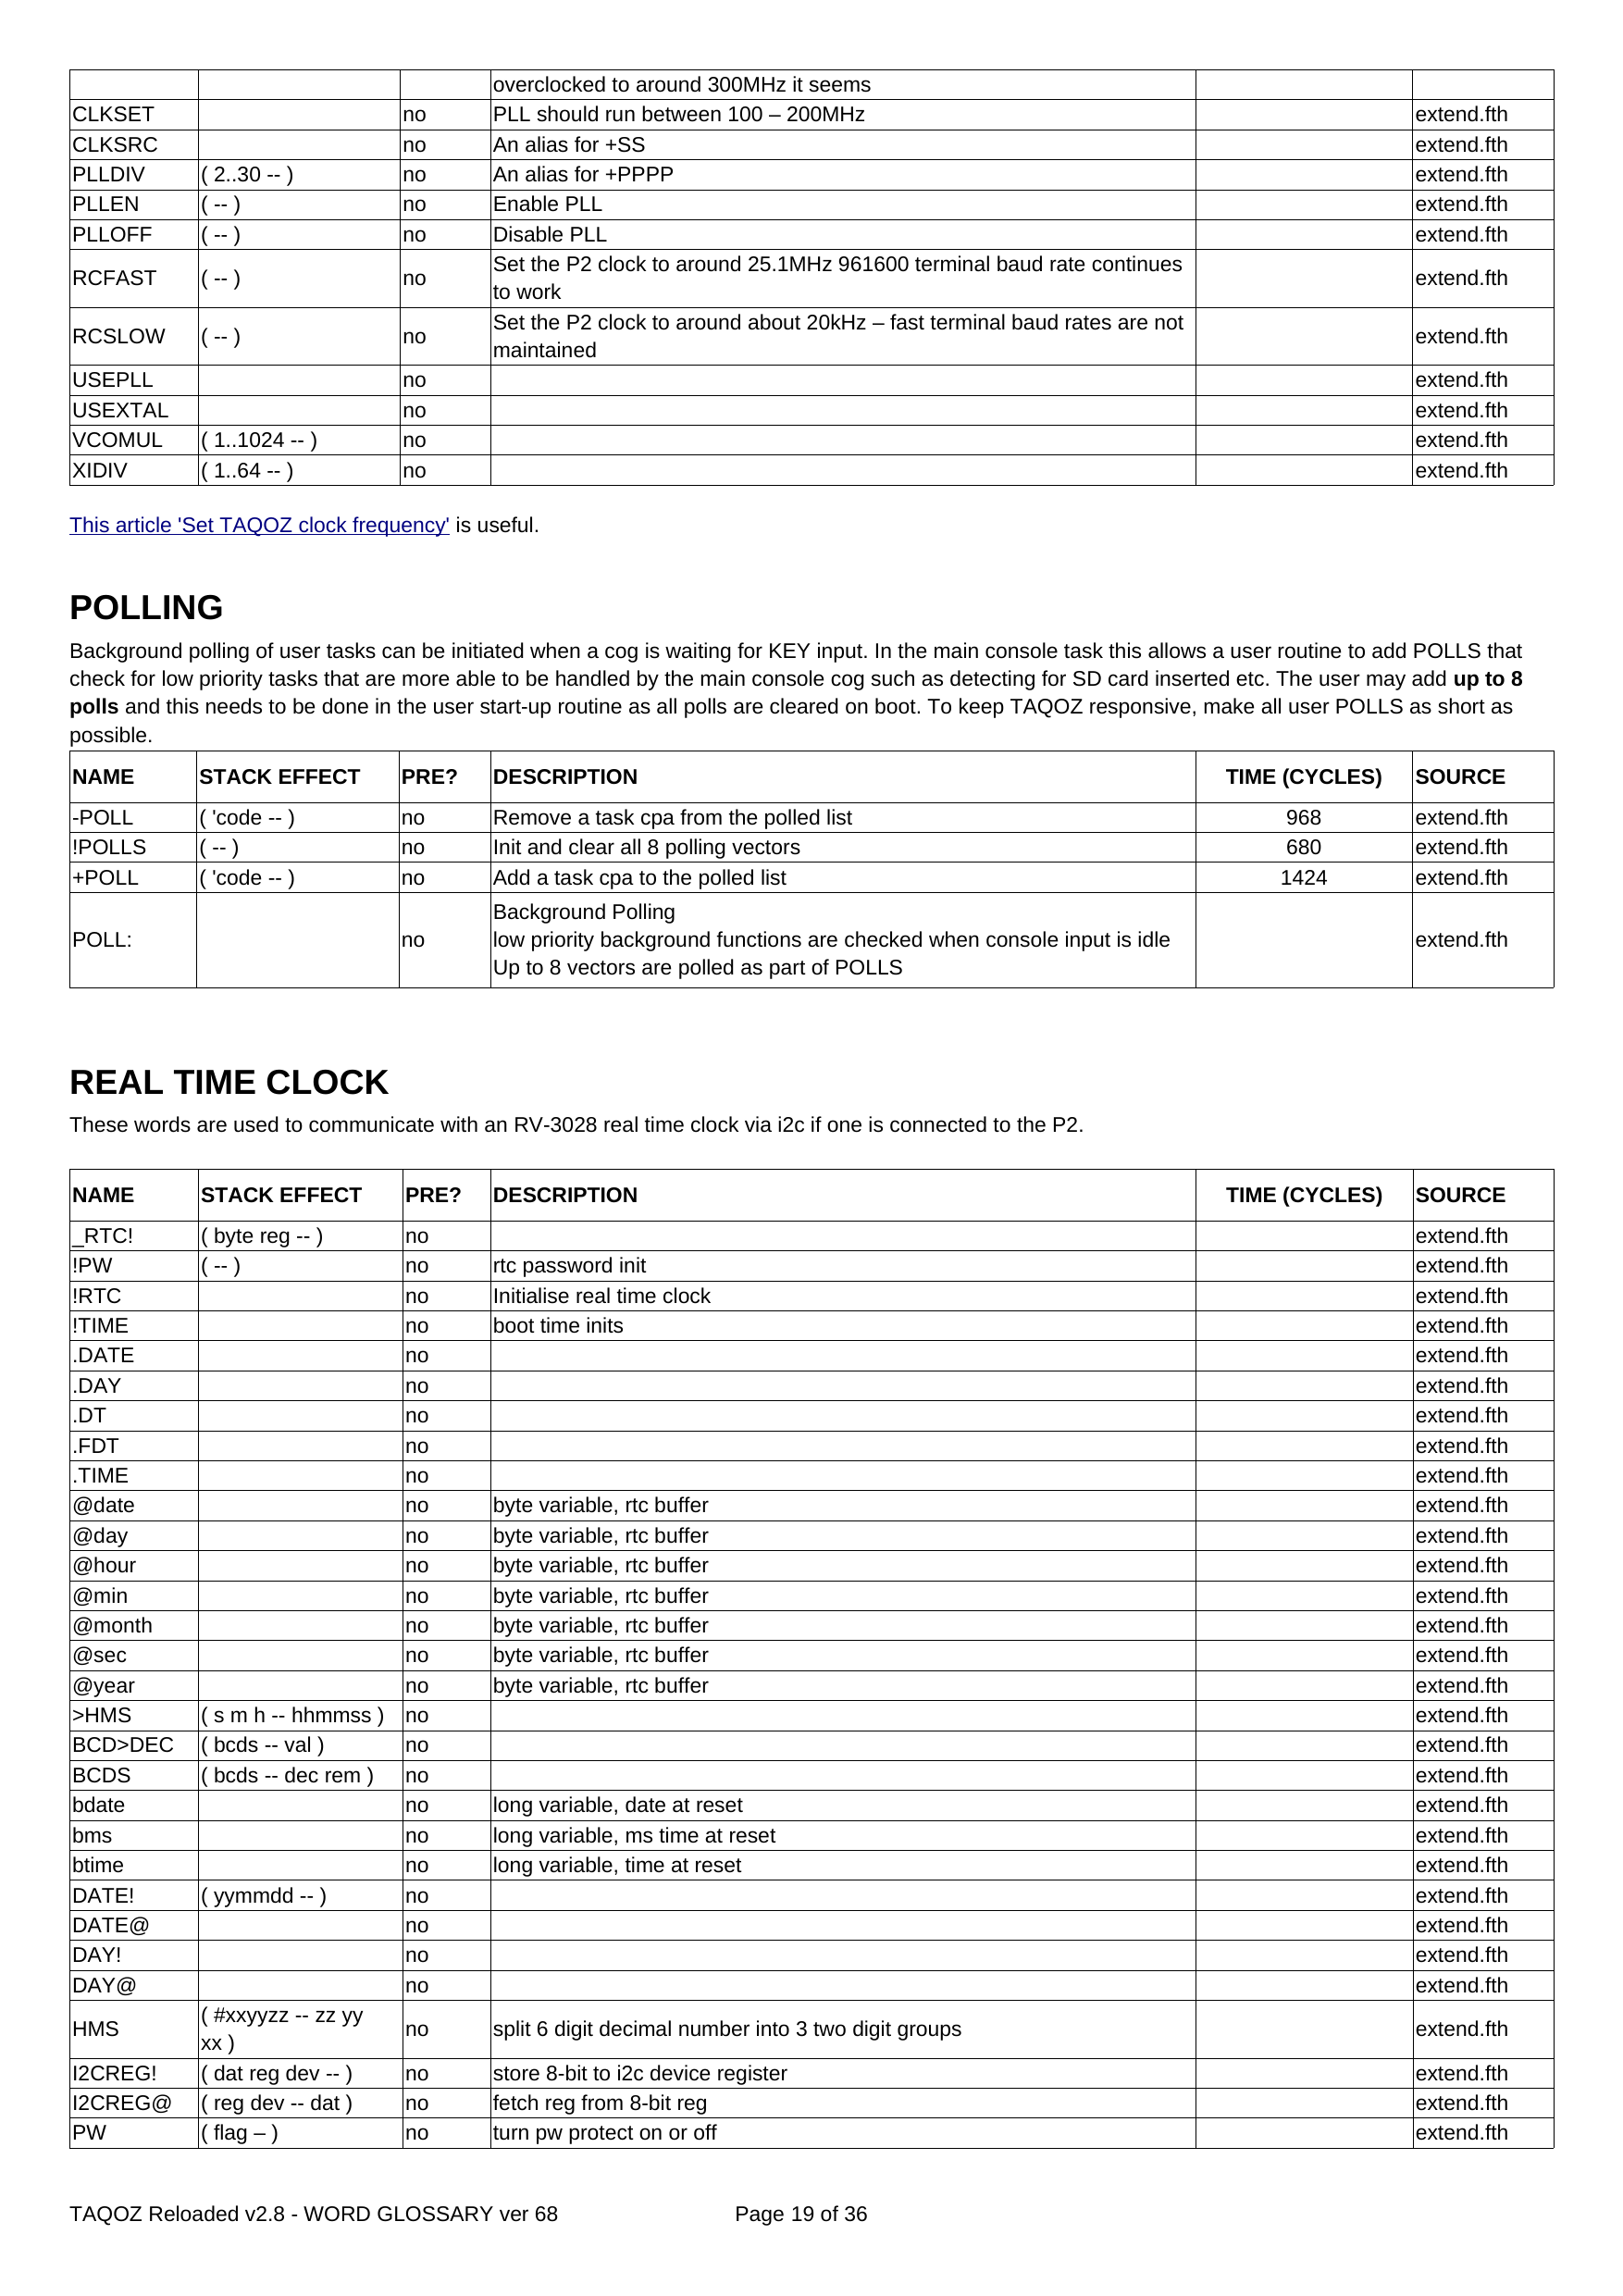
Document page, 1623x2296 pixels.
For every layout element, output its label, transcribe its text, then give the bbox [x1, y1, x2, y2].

table_cell [1196, 1401, 1413, 1431]
table_cell CLKSRC [70, 130, 198, 159]
table_cell ( -- ) [199, 250, 400, 307]
table_cell no [401, 366, 490, 395]
table_cell no [401, 308, 490, 365]
table_cell [199, 1461, 403, 1490]
table_cell [1196, 1671, 1413, 1700]
table_cell I2CREG@ [70, 2089, 198, 2117]
table_cell ( yymmdd -- ) [199, 1880, 403, 1910]
table_cell [491, 1371, 1196, 1400]
table_cell @date [70, 1491, 198, 1520]
table_cell extend.fth [1414, 1851, 1554, 1880]
table_cell @sec [70, 1641, 198, 1670]
table_cell overclocked to around 300MHz it seems [491, 70, 1196, 99]
table_cell [199, 100, 400, 130]
subtitle POLLING [69, 587, 1554, 627]
table_cell extend.fth [1414, 1731, 1554, 1760]
table_header DESCRIPTION [491, 751, 1196, 802]
table_cell long variable, ms time at reset [491, 1821, 1196, 1850]
table_cell [1196, 1341, 1413, 1371]
table_cell An alias for +PPPP [491, 160, 1196, 189]
table_cell [1196, 1551, 1413, 1580]
table_cell [199, 1851, 403, 1880]
table_cell turn pw protect on or off [491, 2118, 1196, 2148]
table_cell [199, 1911, 403, 1940]
table_cell no [403, 2118, 490, 2148]
table_cell extend.fth [1414, 1311, 1554, 1340]
table_cell [491, 1432, 1196, 1460]
table_cell ( -- ) [197, 833, 399, 862]
table_cell no [403, 1941, 490, 1970]
table_cell [1196, 1311, 1413, 1340]
table_cell [199, 1821, 403, 1850]
table_cell extend.fth [1414, 1521, 1554, 1550]
table_cell no [403, 1282, 490, 1310]
table_cell ( bcds -- dec rem ) [199, 1761, 403, 1790]
table_cell [1196, 1282, 1413, 1310]
table_cell ( dat reg dev -- ) [199, 2059, 403, 2088]
table_cell Add a task cpa to the polled list [491, 863, 1196, 892]
table_cell [199, 1971, 403, 2000]
table_cell [199, 1791, 403, 1820]
table_cell [199, 130, 400, 159]
table_cell Set the P2 clock to around 25.1MHz 961600 terminal baud rate continues to work [491, 250, 1196, 307]
table_cell DAY@ [70, 1971, 198, 2000]
table_cell no [403, 1311, 490, 1340]
table_cell extend.fth [1414, 1432, 1554, 1460]
table_cell extend.fth [1414, 2059, 1554, 2088]
table_cell [1196, 220, 1412, 249]
table_cell byte variable, rtc buffer [491, 1491, 1196, 1520]
table_cell extend.fth [1413, 803, 1554, 832]
table_cell [197, 893, 399, 987]
table_cell extend.fth [1414, 1282, 1554, 1310]
table_cell An alias for +SS [491, 130, 1196, 159]
table_cell [1196, 1582, 1413, 1610]
table_cell [199, 1432, 403, 1460]
table_cell extend.fth [1414, 1701, 1554, 1730]
table_cell Initialise real time clock [491, 1282, 1196, 1310]
table_cell !PW [70, 1251, 198, 1280]
table_cell PW [70, 2118, 198, 2148]
table_cell [199, 1671, 403, 1700]
table_cell extend.fth [1414, 1791, 1554, 1820]
table_header TIME (CYCLES) [1196, 751, 1412, 802]
table_cell extend.fth [1414, 1671, 1554, 1700]
table_cell !TIME [70, 1311, 198, 1340]
table_cell extend.fth [1413, 396, 1554, 425]
table_cell no [403, 1551, 490, 1580]
table_cell extend.fth [1413, 308, 1554, 365]
table_cell extend.fth [1414, 1971, 1554, 2000]
table_cell [491, 1401, 1196, 1431]
table_cell [1196, 130, 1412, 159]
table_cell [199, 1371, 403, 1400]
table_cell [491, 426, 1196, 454]
table_cell [491, 1911, 1196, 1940]
table_cell extend.fth [1413, 833, 1554, 862]
table_cell [1196, 1641, 1413, 1670]
table_cell DAY! [70, 1941, 198, 1970]
table_cell -POLL [70, 803, 196, 832]
table_cell !RTC [70, 1282, 198, 1310]
table_cell [199, 1401, 403, 1431]
table_cell ( bcds -- val ) [199, 1731, 403, 1760]
table_cell @hour [70, 1551, 198, 1580]
table_cell no [401, 191, 490, 219]
subtitle REAL TIME CLOCK [69, 1061, 1554, 1101]
table_cell @min [70, 1582, 198, 1610]
table_cell XIDIV [70, 455, 198, 485]
table_cell no [403, 1341, 490, 1371]
table_cell [1196, 2118, 1413, 2148]
table_cell no [403, 1491, 490, 1520]
table_cell no [403, 1761, 490, 1790]
table_cell [491, 396, 1196, 425]
table_cell [1196, 250, 1412, 307]
table_cell [1196, 1731, 1413, 1760]
table_header PRE? [403, 1170, 490, 1221]
table_cell no [403, 1371, 490, 1400]
table_cell byte variable, rtc buffer [491, 1521, 1196, 1550]
table_cell [1196, 191, 1412, 219]
table_cell [199, 396, 400, 425]
table_cell [199, 366, 400, 395]
text Background polling of user tasks can be initiated when a cog is waiting for KEY input. In the main console task this allows a user routine to add POLLS that check for low priority tasks that are more able to be handled by the main console cog such as detecting for SD card inserted etc. The user may add up to 8 polls and this needs to be done in the user start-up routine as all polls are cleared on boot. To keep TAQOZ responsive, make all user POLLS as short as possible. [69, 639, 1554, 747]
table_cell USEXTAL [70, 396, 198, 425]
table_cell no [403, 2001, 490, 2057]
table_cell no [400, 863, 490, 892]
table_cell no [403, 1671, 490, 1700]
table_cell [1196, 1880, 1413, 1910]
table_cell no [403, 1461, 490, 1490]
table_cell fetch reg from 8-bit reg [491, 2089, 1196, 2117]
table_cell no [403, 1432, 490, 1460]
table_cell [199, 1641, 403, 1670]
table_cell no [401, 160, 490, 189]
table_cell [199, 1341, 403, 1371]
table_cell byte variable, rtc buffer [491, 1582, 1196, 1610]
table_cell Disable PLL [491, 220, 1196, 249]
table_cell [199, 1491, 403, 1520]
table_cell [1196, 455, 1412, 485]
table_cell [1196, 1821, 1413, 1850]
table_cell Init and clear all 8 polling vectors [491, 833, 1196, 862]
table_cell PLLOFF [70, 220, 198, 249]
text These words are used to communicate with an RV-3028 real time clock via i2c if one is connected to the P2. [69, 1112, 1554, 1137]
table_cell no [400, 833, 490, 862]
table_cell extend.fth [1414, 1491, 1554, 1520]
table_header STACK EFFECT [199, 1170, 403, 1221]
table_cell extend.fth [1413, 863, 1554, 892]
table_cell no [403, 1222, 490, 1250]
table_cell no [403, 1251, 490, 1280]
table_cell extend.fth [1414, 1251, 1554, 1280]
table_cell extend.fth [1414, 1880, 1554, 1910]
table_cell no [403, 1851, 490, 1880]
table_cell extend.fth [1414, 1401, 1554, 1431]
table_cell no [400, 893, 490, 987]
table_cell .DT [70, 1401, 198, 1431]
table_cell extend.fth [1414, 1461, 1554, 1490]
table_cell no [403, 1791, 490, 1820]
table_cell ( #xxyyzz -- zz yy xx ) [199, 2001, 403, 2057]
table_cell [491, 1880, 1196, 1910]
table_cell long variable, date at reset [491, 1791, 1196, 1820]
table_cell ( 1..1024 -- ) [199, 426, 400, 454]
table_cell no [403, 1821, 490, 1850]
table_cell extend.fth [1413, 250, 1554, 307]
table_cell extend.fth [1414, 2001, 1554, 2057]
table_cell no [403, 1582, 490, 1610]
table_cell [199, 1282, 403, 1310]
table_cell Remove a task cpa from the polled list [491, 803, 1196, 832]
table_cell btime [70, 1851, 198, 1880]
table_cell ( -- ) [199, 191, 400, 219]
table_cell no [403, 1611, 490, 1640]
table_cell VCOMUL [70, 426, 198, 454]
table_cell [401, 70, 490, 99]
table_cell [491, 1222, 1196, 1250]
table_cell extend.fth [1414, 1222, 1554, 1250]
table_cell [1196, 308, 1412, 365]
table_cell no [403, 1971, 490, 2000]
table_cell extend.fth [1413, 130, 1554, 159]
table_cell [199, 1311, 403, 1340]
table_cell extend.fth [1414, 2118, 1554, 2148]
table_cell long variable, time at reset [491, 1851, 1196, 1880]
table_header TIME (CYCLES) [1196, 1170, 1413, 1221]
table_cell no [403, 1641, 490, 1670]
table_cell 680 [1196, 833, 1412, 862]
table_cell boot time inits [491, 1311, 1196, 1340]
table_cell no [403, 1701, 490, 1730]
table_cell [1196, 1971, 1413, 2000]
table_cell no [403, 2059, 490, 2088]
table_cell [1196, 1432, 1413, 1460]
table_cell [1196, 396, 1412, 425]
table_cell ( byte reg -- ) [199, 1222, 403, 1250]
table_cell CLKSET [70, 100, 198, 130]
table_cell byte variable, rtc buffer [491, 1671, 1196, 1700]
table_cell ( flag – ) [199, 2118, 403, 2148]
table_cell [1196, 1941, 1413, 1970]
table_cell extend.fth [1414, 1941, 1554, 1970]
table_cell ( 'code -- ) [197, 803, 399, 832]
table_cell .TIME [70, 1461, 198, 1490]
table_cell no [400, 803, 490, 832]
table_cell [199, 1941, 403, 1970]
table_cell extend.fth [1414, 1371, 1554, 1400]
table_cell [1196, 1761, 1413, 1790]
table_cell @month [70, 1611, 198, 1640]
table_cell [1196, 1491, 1413, 1520]
table_header NAME [70, 1170, 198, 1221]
table_cell ( 1..64 -- ) [199, 455, 400, 485]
table_cell rtc password init [491, 1251, 1196, 1280]
table_cell [1413, 70, 1554, 99]
table_header PRE? [400, 751, 490, 802]
table_cell .DATE [70, 1341, 198, 1371]
table_cell 1424 [1196, 863, 1412, 892]
table_cell Set the P2 clock to around about 20kHz – fast terminal baud rates are not maintained [491, 308, 1196, 365]
table_cell [1196, 1611, 1413, 1640]
table_cell DATE@ [70, 1911, 198, 1940]
table_cell [1196, 70, 1412, 99]
table_cell [1196, 893, 1412, 987]
table_cell no [403, 1880, 490, 1910]
table_cell extend.fth [1414, 1641, 1554, 1670]
table_cell no [403, 2089, 490, 2117]
table_cell [199, 70, 400, 99]
table_cell split 6 digit decimal number into 3 two digit groups [491, 2001, 1196, 2057]
table_cell [491, 1461, 1196, 1490]
table_cell ( -- ) [199, 220, 400, 249]
table_cell byte variable, rtc buffer [491, 1641, 1196, 1670]
table_cell extend.fth [1414, 1761, 1554, 1790]
table_header DESCRIPTION [491, 1170, 1196, 1221]
table_cell [1196, 2089, 1413, 2117]
table_cell ( reg dev -- dat ) [199, 2089, 403, 2117]
table_cell [1196, 1222, 1413, 1250]
table_cell ( s m h -- hhmmss ) [199, 1701, 403, 1730]
table_cell [1196, 1371, 1413, 1400]
table_cell no [403, 1911, 490, 1940]
table_cell [199, 1551, 403, 1580]
table_cell [199, 1582, 403, 1610]
table_cell [1196, 366, 1412, 395]
table_cell extend.fth [1414, 2089, 1554, 2117]
table_cell no [401, 396, 490, 425]
table_cell extend.fth [1413, 455, 1554, 485]
table_cell byte variable, rtc buffer [491, 1611, 1196, 1640]
table_cell BCD>DEC [70, 1731, 198, 1760]
table_cell bms [70, 1821, 198, 1850]
table_cell [1196, 160, 1412, 189]
table_cell [1196, 1461, 1413, 1490]
table_cell I2CREG! [70, 2059, 198, 2088]
table_cell [1196, 1851, 1413, 1880]
table_cell [1196, 1251, 1413, 1280]
table_header SOURCE [1413, 751, 1554, 802]
table_cell [491, 1731, 1196, 1760]
table_cell no [403, 1521, 490, 1550]
table_cell USEPLL [70, 366, 198, 395]
table_cell store 8-bit to i2c device register [491, 2059, 1196, 2088]
table_cell [199, 1611, 403, 1640]
table_cell @day [70, 1521, 198, 1550]
table_cell ( 2..30 -- ) [199, 160, 400, 189]
table_cell no [401, 250, 490, 307]
table_cell no [403, 1731, 490, 1760]
table_cell HMS [70, 2001, 198, 2057]
table_cell [491, 1761, 1196, 1790]
table_header STACK EFFECT [197, 751, 399, 802]
table_cell no [401, 426, 490, 454]
table_cell [491, 1941, 1196, 1970]
table_cell [1196, 426, 1412, 454]
table_cell +POLL [70, 863, 196, 892]
table_header SOURCE [1414, 1170, 1554, 1221]
table_cell [491, 1971, 1196, 2000]
table_cell ( -- ) [199, 308, 400, 365]
table_cell no [401, 455, 490, 485]
table_cell extend.fth [1413, 893, 1554, 987]
table_cell .FDT [70, 1432, 198, 1460]
table_cell _RTC! [70, 1222, 198, 1250]
table_cell byte variable, rtc buffer [491, 1551, 1196, 1580]
table_cell [491, 455, 1196, 485]
table_cell >HMS [70, 1701, 198, 1730]
table_cell [491, 1341, 1196, 1371]
table_cell extend.fth [1414, 1341, 1554, 1371]
table_cell extend.fth [1414, 1611, 1554, 1640]
table_cell no [403, 1401, 490, 1431]
table_cell extend.fth [1413, 191, 1554, 219]
table_cell extend.fth [1414, 1911, 1554, 1940]
table_cell no [401, 220, 490, 249]
table_cell PLL should run between 100 – 200MHz [491, 100, 1196, 130]
table_cell PLLEN [70, 191, 198, 219]
table_cell [1196, 1521, 1413, 1550]
table_cell [1196, 1701, 1413, 1730]
table_cell extend.fth [1414, 1821, 1554, 1850]
table_cell POLL: [70, 893, 196, 987]
table_cell .DAY [70, 1371, 198, 1400]
table_cell [1196, 2001, 1413, 2057]
table_cell [1196, 1791, 1413, 1820]
table_cell !POLLS [70, 833, 196, 862]
table_cell extend.fth [1413, 366, 1554, 395]
table_cell [199, 1521, 403, 1550]
table_cell Enable PLL [491, 191, 1196, 219]
table_cell [1196, 2059, 1413, 2088]
table_cell no [401, 130, 490, 159]
table_cell extend.fth [1413, 220, 1554, 249]
table_cell [491, 366, 1196, 395]
table_cell extend.fth [1413, 100, 1554, 130]
table_cell extend.fth [1413, 160, 1554, 189]
table_cell extend.fth [1413, 426, 1554, 454]
table_cell BCDS [70, 1761, 198, 1790]
table_cell [1196, 100, 1412, 130]
table_cell [70, 70, 198, 99]
table_cell ( -- ) [199, 1251, 403, 1280]
table_cell RCSLOW [70, 308, 198, 365]
table_cell extend.fth [1414, 1551, 1554, 1580]
table_cell @year [70, 1671, 198, 1700]
table_cell Background Polling low priority background functions are checked when console input is idle Up to 8 vectors are polled as part of POLLS [491, 893, 1196, 987]
table_cell RCFAST [70, 250, 198, 307]
table_cell [1196, 1911, 1413, 1940]
table_cell [491, 1701, 1196, 1730]
table_cell extend.fth [1414, 1582, 1554, 1610]
table_cell PLLDIV [70, 160, 198, 189]
text This article 'Set TAQOZ clock frequency' is useful. [69, 513, 1554, 538]
table_cell no [401, 100, 490, 130]
table_cell DATE! [70, 1880, 198, 1910]
table_cell bdate [70, 1791, 198, 1820]
table_header NAME [70, 751, 196, 802]
table_cell 968 [1196, 803, 1412, 832]
table_cell ( 'code -- ) [197, 863, 399, 892]
